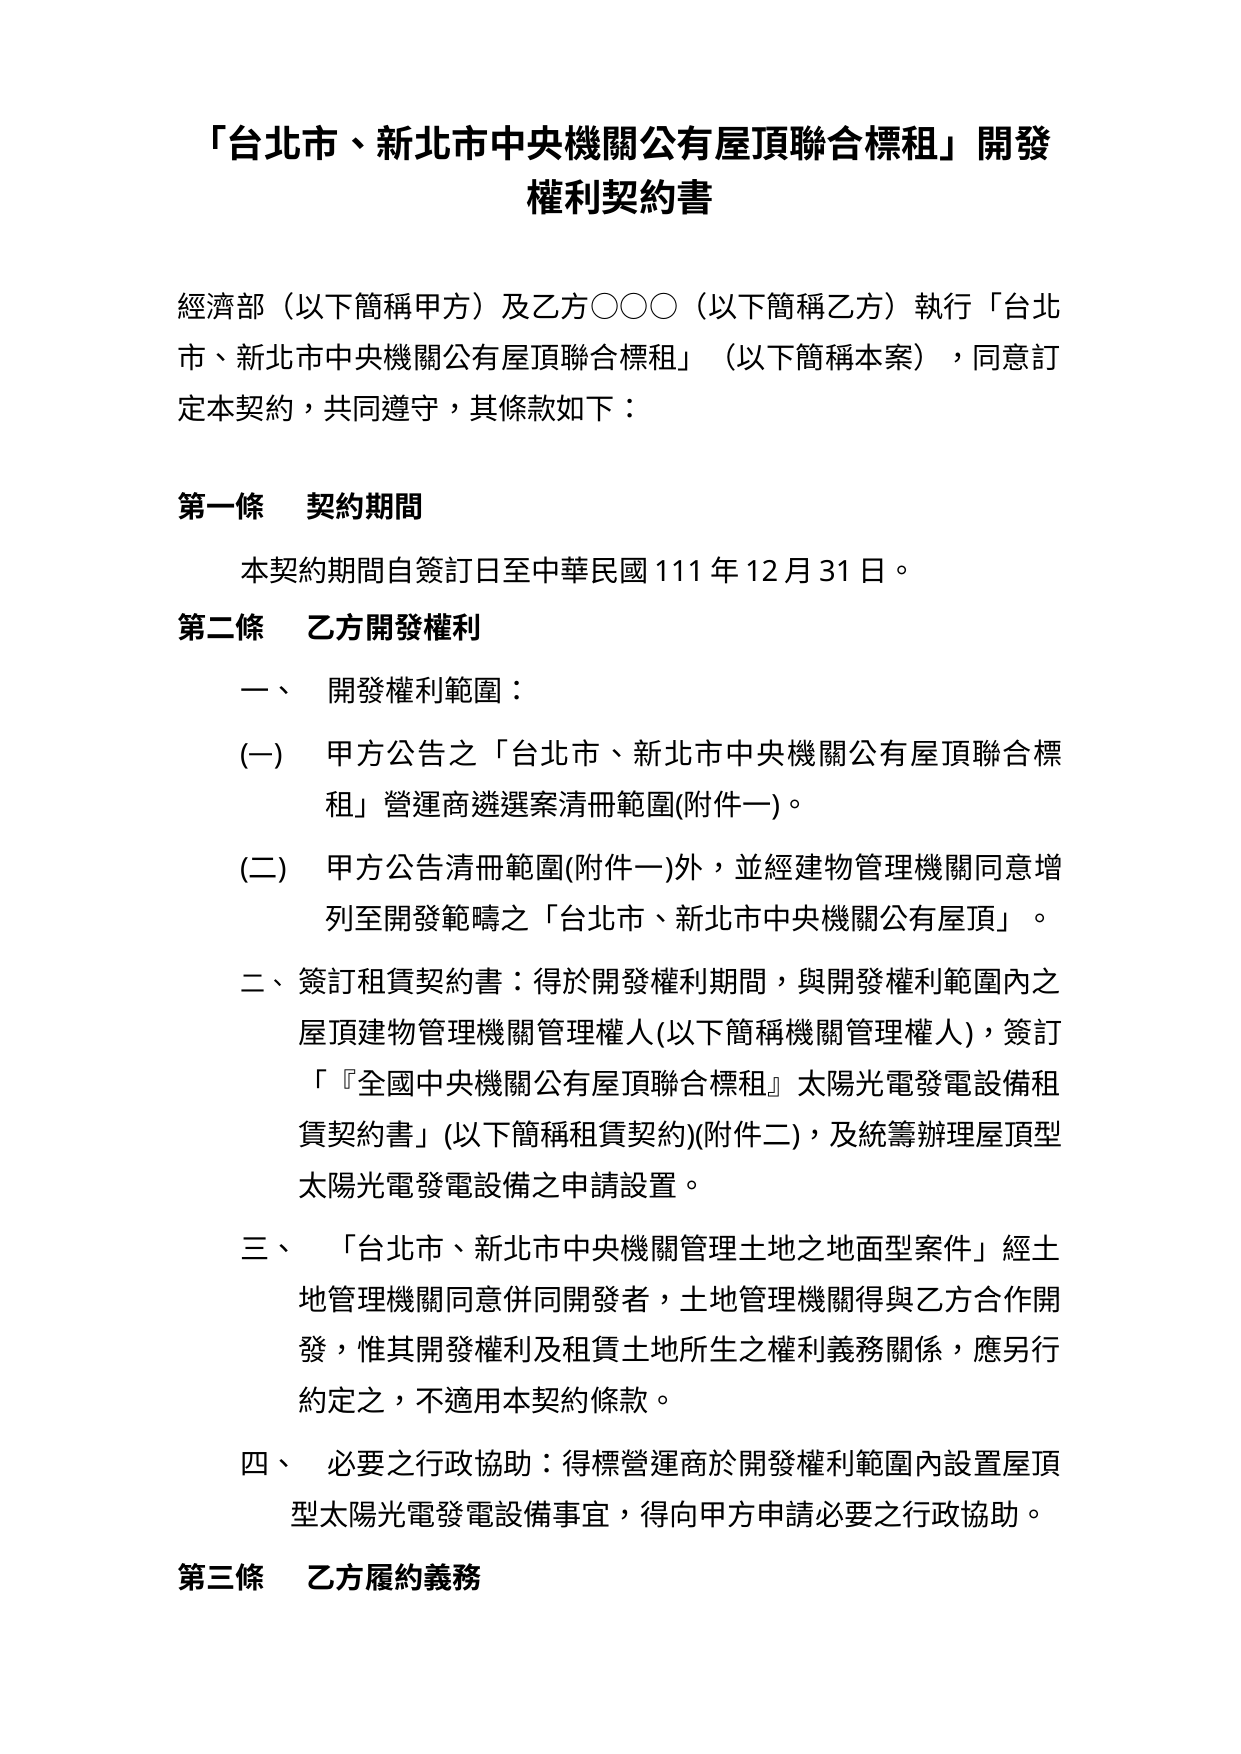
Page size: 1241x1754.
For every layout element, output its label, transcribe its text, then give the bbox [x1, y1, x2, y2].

subtitle 乙方開發權利 [177, 604, 1063, 646]
list 開發權利範圍： [240, 668, 1063, 710]
list 甲方公告清冊範圍(附件一)外，並經建物管理機關同意增列至開發範疇之「台北市、新北市中央機關公有屋頂」。 [240, 845, 1063, 938]
text 本契約期間自簽訂日至中華民國111年12月31日。 [240, 547, 1063, 589]
text 「台北市、新北市中央機關公有屋頂聯合標租」開發權利契約書 [177, 114, 1063, 223]
list 甲方公告之「台北市、新北市中央機關公有屋頂聯合標租」營運商遴選案清冊範圍(附件一)。 [240, 731, 1063, 824]
subtitle 乙方履約義務 [177, 1555, 1063, 1597]
subtitle 契約期間 [177, 484, 1063, 526]
list 「台北市、新北市中央機關管理土地之地面型案件」經土地管理機關同意併同開發者，土地管理機關得與乙方合作開發，惟其開發權利及租賃土地所生之權利義務關係，應另行約定之，不適用本契約條款。 [240, 1225, 1063, 1420]
text 經濟部（以下簡稱甲方）及乙方○○○（以下簡稱乙方）執行「台北市、新北市中央機關公有屋頂聯合標租」（以下簡稱本案），同意訂定本契約，共同遵守，其條款如下： [177, 284, 1063, 428]
list 必要之行政協助：得標營運商於開發權利範圍內設置屋頂型太陽光電發電設備事宜，得向甲方申請必要之行政協助。 [240, 1441, 1063, 1534]
list 簽訂租賃契約書：得於開發權利期間，與開發權利範圍內之屋頂建物管理機關管理權人(以下簡稱機關管理權人)，簽訂「『全國中央機關公有屋頂聯合標租』太陽光電發電設備租賃契約書」(以下簡稱租賃契約)(附件二)，及統籌辦理屋頂型太陽光電發電設備之申請設置。 [240, 959, 1063, 1204]
